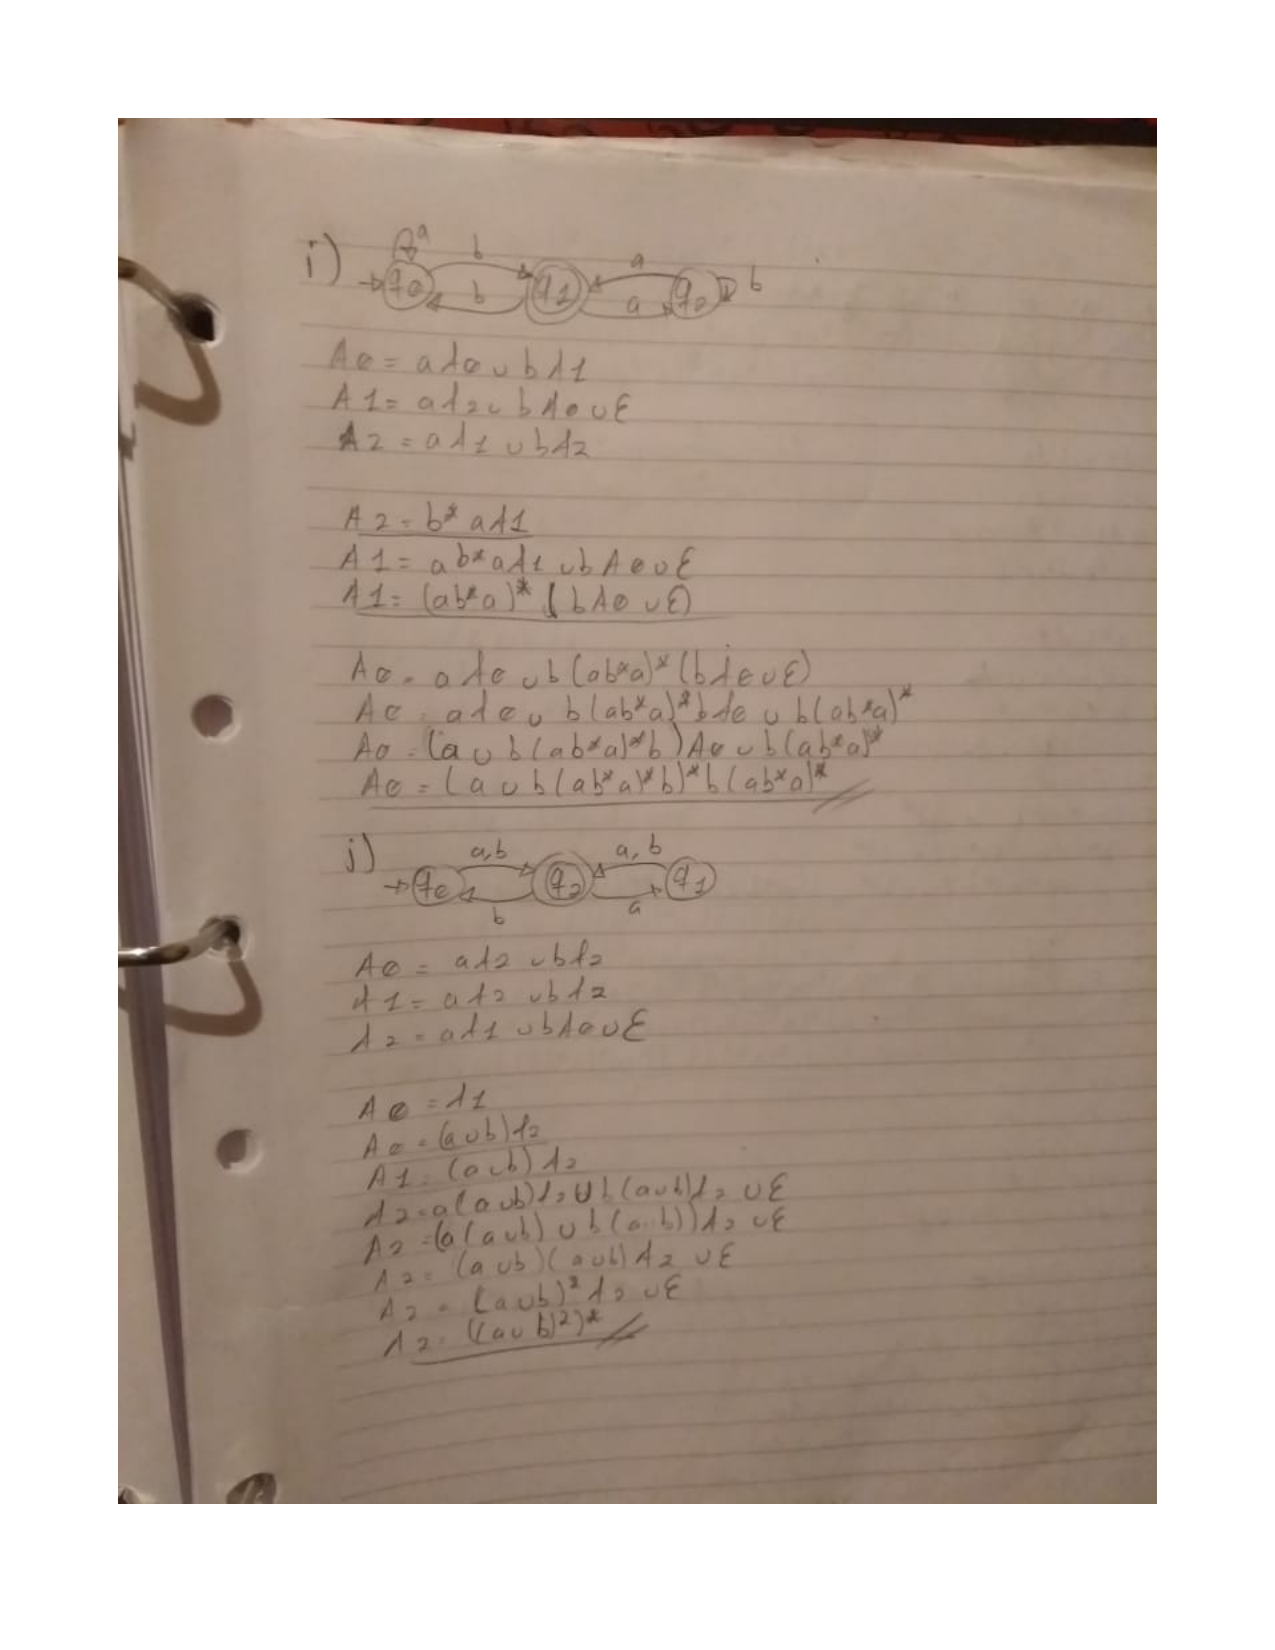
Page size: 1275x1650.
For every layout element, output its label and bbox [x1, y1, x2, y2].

picture [118, 118, 1157, 1504]
